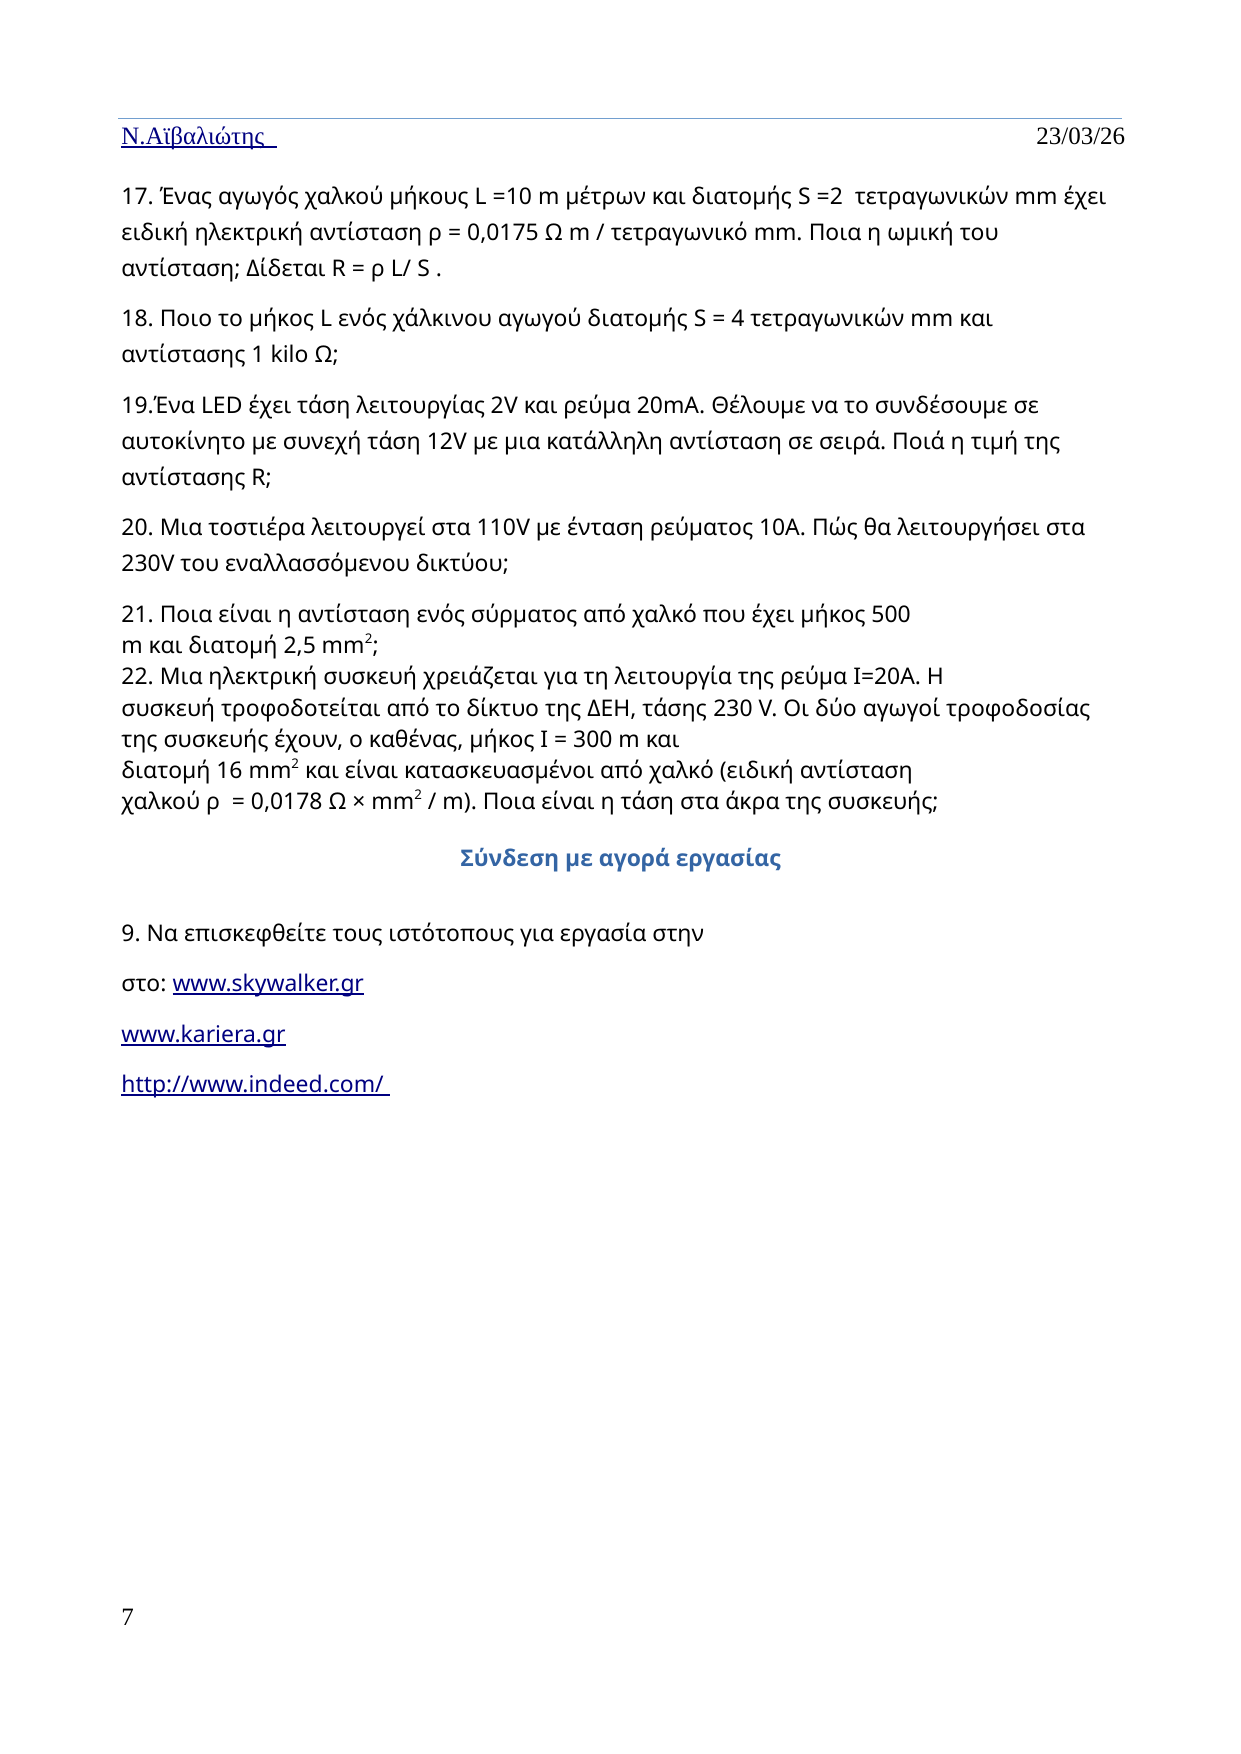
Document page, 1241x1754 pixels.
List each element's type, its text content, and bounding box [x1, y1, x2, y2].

text http://www.indeed.com/ [121, 1068, 1119, 1099]
text στο: www.skywalker.gr [121, 967, 1119, 998]
text www.kariera.gr [121, 1017, 1119, 1049]
text συσκευή τροφοδοτείται από το δίκτυο της ΔΕΗ, τάσης 230 V. Οι δύο αγωγοί τροφοδοσίας της συσκευής έχουν, ο καθένας, μήκος I = 300 m και [121, 691, 1119, 754]
text 18. Ποιο το μήκος L ενός χάλκινου αγωγού διατομής S = 4 τετραγωνικών mm και αντίστασης 1 kilo Ω; [121, 302, 1119, 369]
text 9. Να επισκεφθείτε τους ιστότοπους για εργασία στην [121, 916, 1119, 948]
text 19.Ένα LED έχει τάση λειτουργίας 2V και ρεύμα 20mA. Θέλουμε να το συνδέσουμε σε αυτοκίνητο με συνεχή τάση 12V με μια κατάλληλη αντίσταση σε σειρά. Ποιά η τιμή της αντίστασης R; [121, 389, 1119, 492]
text χαλκού ρ = 0,0178 Ω × mm2 / m). Ποια είναι η τάση στα άκρα της συσκευής; [121, 785, 1119, 816]
subtitle Σύνδεση με αγορά εργασίας [121, 841, 1119, 873]
text 22. Μια ηλεκτρική συσκευή χρειάζεται για τη λειτουργία της ρεύμα I=20Α. Η [121, 660, 1119, 691]
text διατομή 16 mm2 και είναι κατασκευασμένοι από χαλκό (ειδική αντίσταση [121, 754, 1119, 785]
text 17. Ένας αγωγός χαλκού μήκους L =10 m μέτρων και διατομής S =2 τετραγωνικών mm έχει ειδική ηλεκτρική αντίσταση ρ = 0,0175 Ω m / τετραγωνικό mm. Ποια η ωμική του αντίσταση; Δίδεται R = ρ L/ S . [121, 180, 1119, 283]
text m και διατομή 2,5 mm2; [121, 629, 1119, 660]
text 21. Ποια είναι η αντίσταση ενός σύρματος από χαλκό που έχει μήκος 500 [121, 598, 1119, 629]
text 20. Μια τοστιέρα λειτουργεί στα 110V με ένταση ρεύματος 10Α. Πώς θα λειτουργήσει στα 230V του εναλλασσόμενου δικτύου; [121, 511, 1119, 578]
